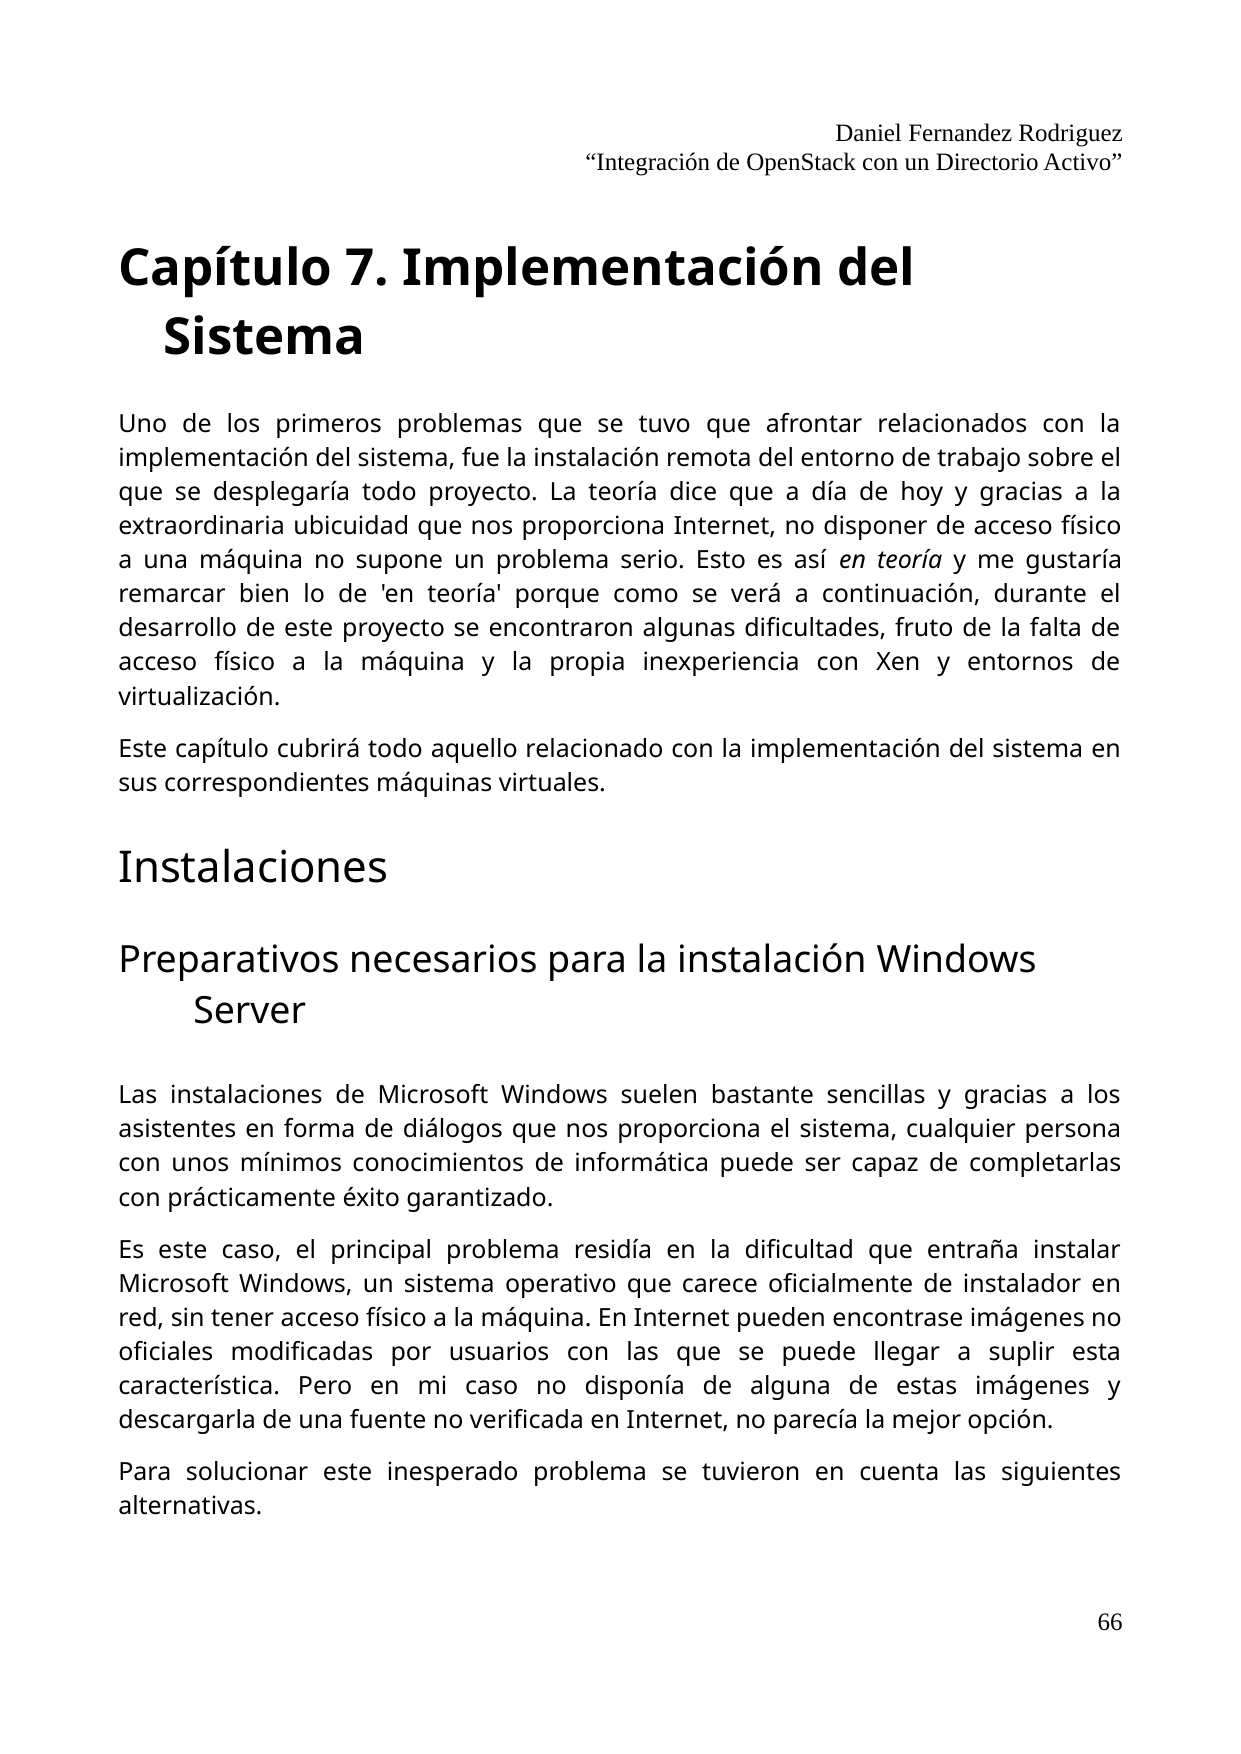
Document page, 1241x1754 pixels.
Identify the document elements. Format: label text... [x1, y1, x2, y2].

subtitle Capítulo 7. Implementación del Sistema [118, 231, 1122, 369]
text Uno de los primeros problemas que se tuvo que afrontar relacionados con la implementación del sistema, fue la instalación remota del entorno de trabajo sobre el que se desplegaría todo proyecto. La teoría dice que a día de hoy y gracias a la extraordinaria ubicuidad que nos proporciona Internet, no disponer de acceso físico a una máquina no supone un problema serio. Esto es así en teoría y me gustaría remarcar bien lo de 'en teoría' porque como se verá a continuación, durante el desarrollo de este proyecto se encontraron algunas dificultades, fruto de la falta de acceso físico a la máquina y la propia inexperiencia con Xen y entornos de virtualización. [118, 406, 1122, 712]
subtitle Instalaciones [118, 835, 1122, 895]
text Es este caso, el principal problema residía en la dificultad que entraña instalar Microsoft Windows, un sistema operativo que carece oficialmente de instalador en red, sin tener acceso físico a la máquina. En Internet pueden encontrase imágenes no oficiales modificadas por usuarios con las que se puede llegar a suplir esta característica. Pero en mi caso no disponía de alguna de estas imágenes y descargarla de una fuente no verificada en Internet, no parecía la mejor opción. [118, 1231, 1122, 1436]
text Las instalaciones de Microsoft Windows suelen bastante sencillas y gracias a los asistentes en forma de diálogos que nos proporciona el sistema, cualquier persona con unos mínimos conocimientos de informática puede ser capaz de completarlas con prácticamente éxito garantizado. [118, 1077, 1122, 1213]
subtitle Preparativos necesarios para la instalación Windows Server [118, 932, 1122, 1034]
text Para solucionar este inesperado problema se tuvieron en cuenta las siguientes alternativas. [118, 1454, 1122, 1522]
text Este capítulo cubrirá todo aquello relacionado con la implementación del sistema en sus correspondientes máquinas virtuales. [118, 730, 1122, 798]
